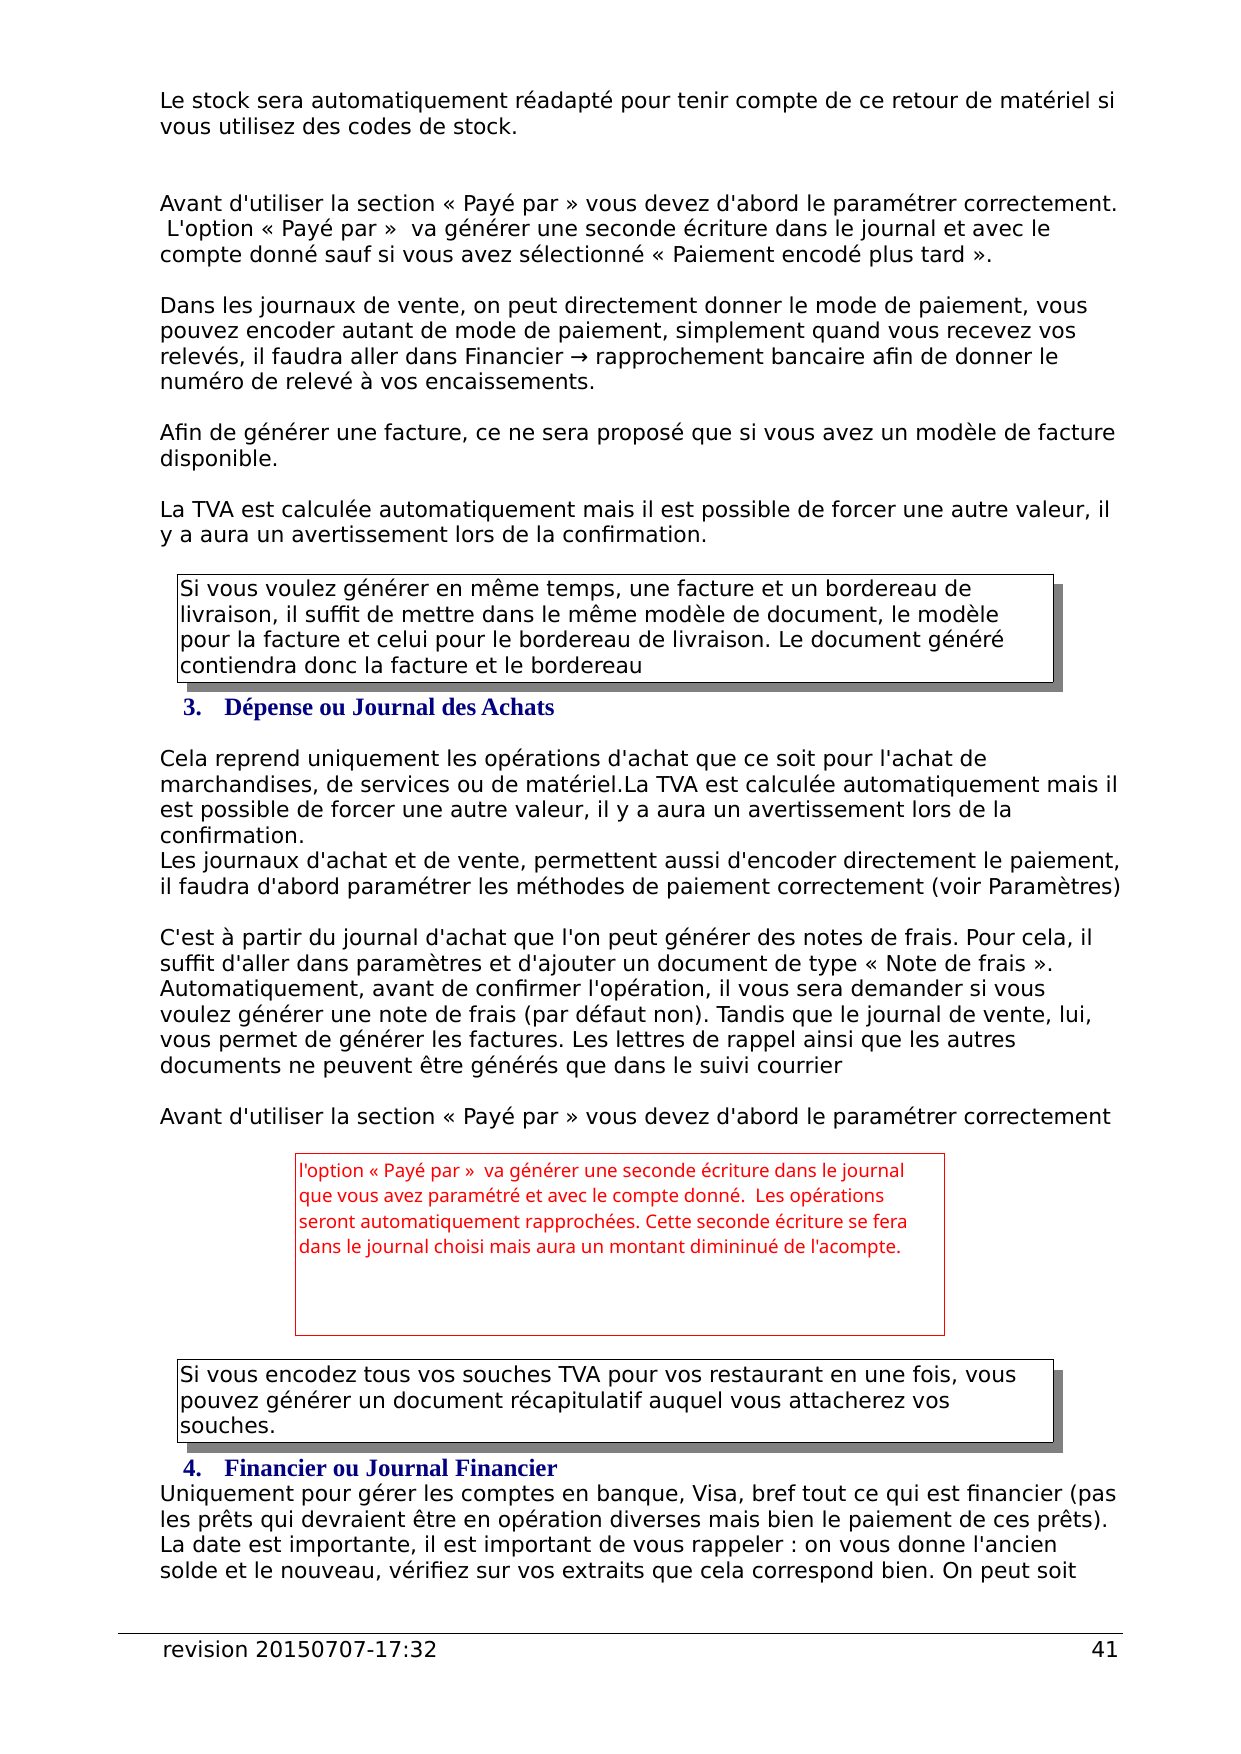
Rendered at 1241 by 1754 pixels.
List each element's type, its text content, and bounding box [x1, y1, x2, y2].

text Avant d'utiliser la section « Payé par » vous devez d'abord le paramétrer correctement. [159, 191, 1123, 216]
text Si vous encodez tous vos souches TVA pour vos restaurant en une fois, vous pouvez générer un document récapitulatif auquel vous attacherez vos souches. [178, 1360, 1053, 1442]
subtitle Dépense ou Journal des Achats [177, 692, 1123, 721]
text Le stock sera automatiquement réadapté pour tenir compte de ce retour de matériel si vous utilisez des codes de stock. [159, 88, 1123, 139]
text L'option « Payé par » va générer une seconde écriture dans le journal et avec le compte donné sauf si vous avez sélectionné « Paiement encodé plus tard ». [159, 216, 1123, 267]
text Avant d'utiliser la section « Payé par » vous devez d'abord le paramétrer correctement [159, 1104, 1123, 1129]
text La TVA est calculée automatiquement mais il est possible de forcer une autre valeur, il y a aura un avertissement lors de la confirmation. [159, 497, 1123, 548]
text C'est à partir du journal d'achat que l'on peut générer des notes de frais. Pour cela, il suffit d'aller dans paramètres et d'ajouter un document de type « Note de frais ». Automatiquement, avant de confirmer l'opération, il vous sera demander si vous voulez générer une note de frais (par défaut non). Tandis que le journal de vente, lui, vous permet de générer les factures. Les lettres de rappel ainsi que les autres documents ne peuvent être générés que dans le suivi courrier [159, 925, 1123, 1078]
text La date est importante, il est important de vous rappeler : on vous donne l'ancien solde et le nouveau, vérifiez sur vos extraits que cela correspond bien. On peut soit [159, 1532, 1123, 1583]
text Dans les journaux de vente, on peut directement donner le mode de paiement, vous pouvez encoder autant de mode de paiement, simplement quand vous recevez vos relevés, il faudra aller dans Financier → rapprochement bancaire afin de donner le numéro de relevé à vos encaissements. [159, 293, 1123, 395]
text Afin de générer une facture, ce ne sera proposé que si vous avez un modèle de facture disponible. [159, 420, 1123, 471]
text Si vous voulez générer en même temps, une facture et un bordereau de livraison, il suffit de mettre dans le même modèle de document, le modèle pour la facture et celui pour le bordereau de livraison. Le document généré contiendra donc la facture et le bordereau [178, 575, 1053, 682]
text Uniquement pour gérer les comptes en banque, Visa, bref tout ce qui est financier (pas les prêts qui devraient être en opération diverses mais bien le paiement de ces prêts). [159, 1481, 1123, 1532]
subtitle Financier ou Journal Financier [177, 1453, 1123, 1481]
text Cela reprend uniquement les opérations d'achat que ce soit pour l'achat de marchandises, de services ou de matériel.La TVA est calculée automatiquement mais il est possible de forcer une autre valeur, il y a aura un avertissement lors de la confirmation. [159, 746, 1123, 848]
text l'option « Payé par » va générer une seconde écriture dans le journal que vous avez paramétré et avec le compte donné. Les opérations seront automatiquement rapprochées. Cette seconde écriture se fera dans le journal choisi mais aura un montant dimininué de l'acompte. [296, 1154, 944, 1259]
text Les journaux d'achat et de vente, permettent aussi d'encoder directement le paiement, il faudra d'abord paramétrer les méthodes de paiement correctement (voir Paramètres) [159, 848, 1123, 899]
